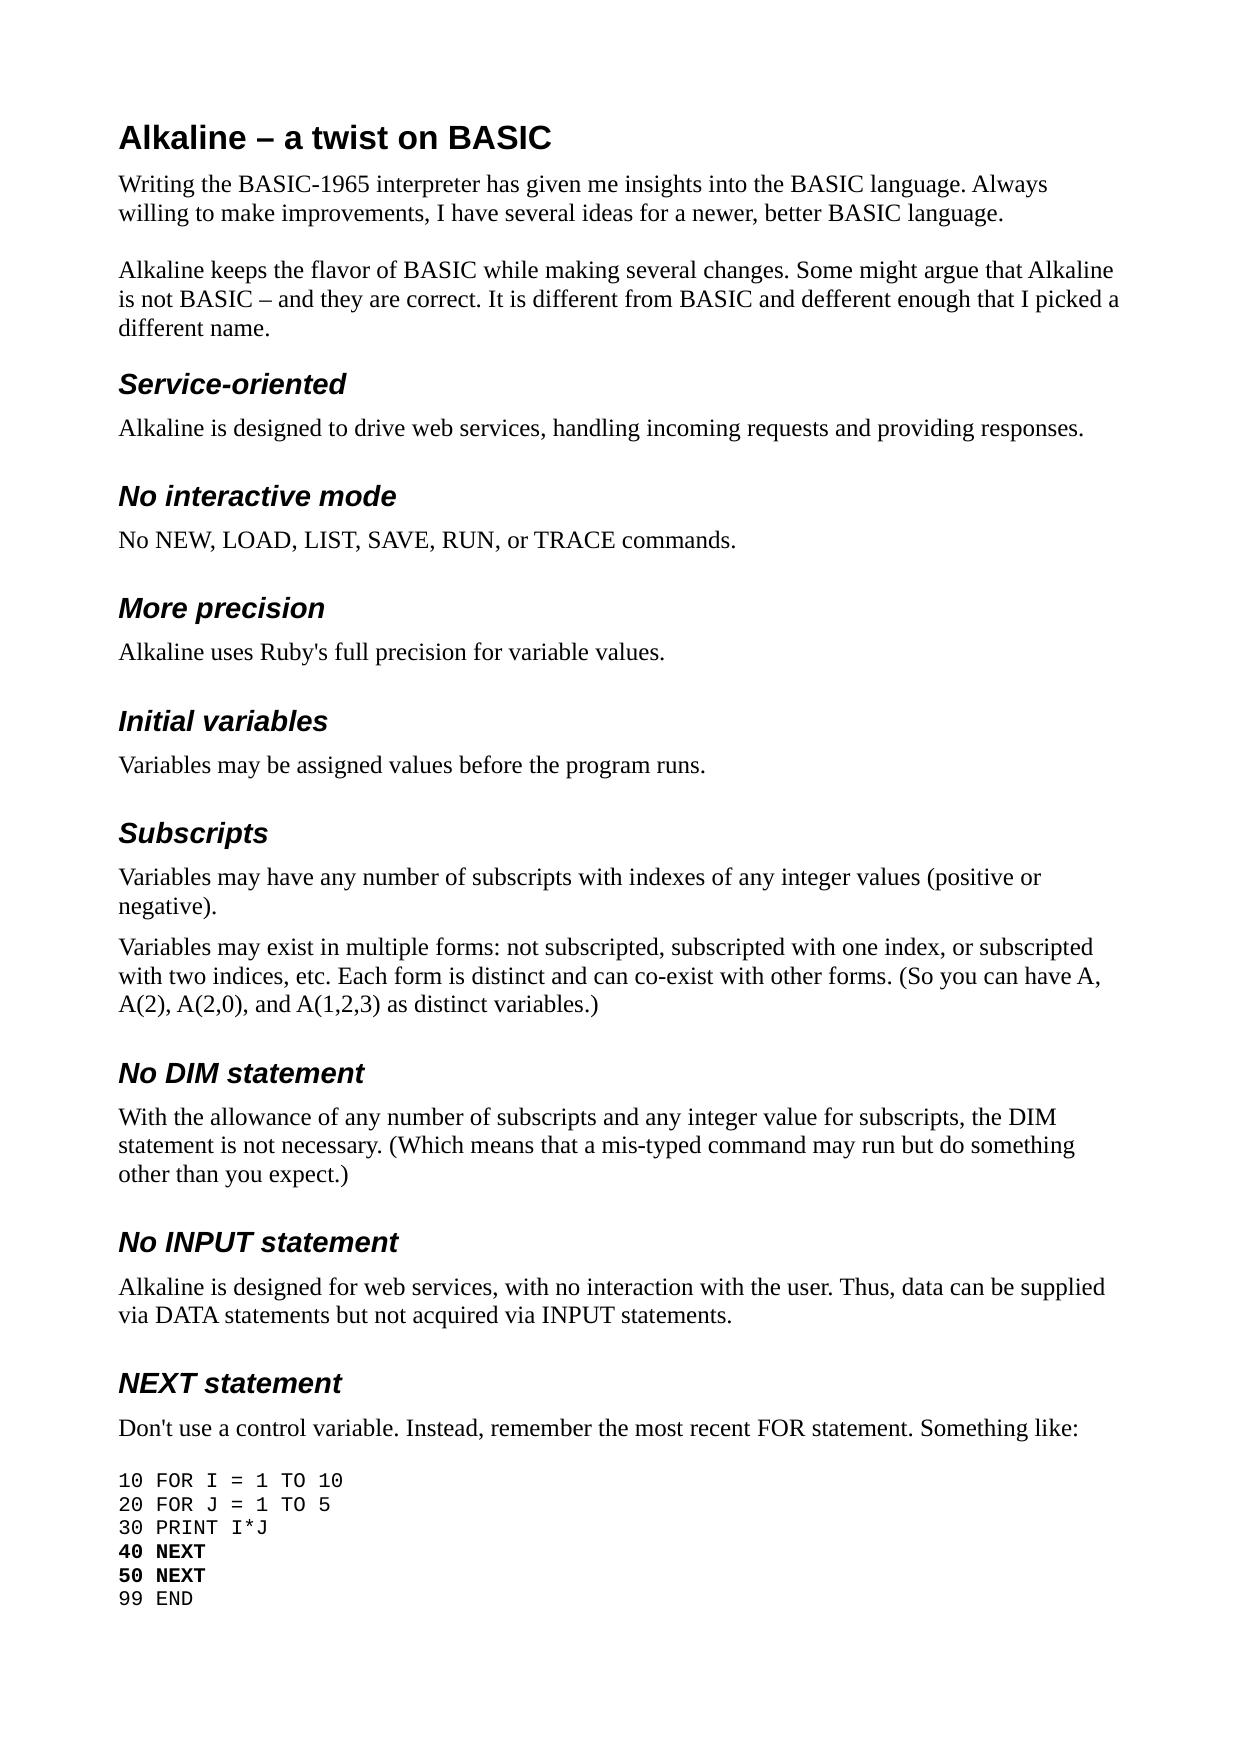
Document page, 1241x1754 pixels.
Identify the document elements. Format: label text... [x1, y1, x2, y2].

subtitle More precision [118, 591, 1122, 625]
text 40 NEXT [118, 1541, 1122, 1565]
text Alkaline keeps the flavor of BASIC while making several changes. Some might argue that Alkaline is not BASIC – and they are correct. It is different from BASIC and defferent enough that I picked a different name. [118, 256, 1122, 342]
text No NEW, LOAD, LIST, SAVE, RUN, or TRACE commands. [118, 525, 1122, 554]
text Alkaline uses Ruby's full precision for variable values. [118, 637, 1122, 666]
text Don't use a control variable. Instead, remember the most recent FOR statement. Something like: [118, 1413, 1122, 1441]
subtitle Service-oriented [118, 367, 1122, 400]
text 10 FOR I = 1 TO 10 [118, 1470, 1122, 1494]
text Variables may exist in multiple forms: not subscripted, subscripted with one index, or subscripted with two indices, etc. Each form is distinct and can co-exist with other forms. (So you can have A, A(2), A(2,0), and A(1,2,3) as distinct variables.) [118, 932, 1122, 1018]
text Alkaline is designed to drive web services, handling incoming requests and providing responses. [118, 413, 1122, 442]
text Variables may have any number of subscripts with indexes of any integer values (positive or negative). [118, 862, 1122, 919]
subtitle NEXT statement [118, 1367, 1122, 1400]
subtitle Initial variables [118, 704, 1122, 737]
text Alkaline is designed for web services, with no interaction with the user. Thus, data can be supplied via DATA statements but not acquired via INPUT statements. [118, 1272, 1122, 1329]
subtitle Alkaline – a twist on BASIC [118, 118, 1122, 157]
text Writing the BASIC-1965 interpreter has given me insights into the BASIC language. Always willing to make improvements, I have several ideas for a newer, better BASIC language. [118, 169, 1122, 227]
text Variables may be assigned values before the program runs. [118, 750, 1122, 778]
text 50 NEXT [118, 1565, 1122, 1588]
subtitle No INPUT statement [118, 1226, 1122, 1259]
text 20 FOR J = 1 TO 5 [118, 1494, 1122, 1517]
text 99 END [118, 1588, 1122, 1612]
subtitle No interactive mode [118, 479, 1122, 513]
text With the allowance of any number of subscripts and any integer value for subscripts, the DIM statement is not necessary. (Which means that a mis-typed command may run but do something other than you expect.) [118, 1102, 1122, 1188]
subtitle Subscripts [118, 816, 1122, 849]
text 30 PRINT I*J [118, 1517, 1122, 1541]
subtitle No DIM statement [118, 1056, 1122, 1089]
